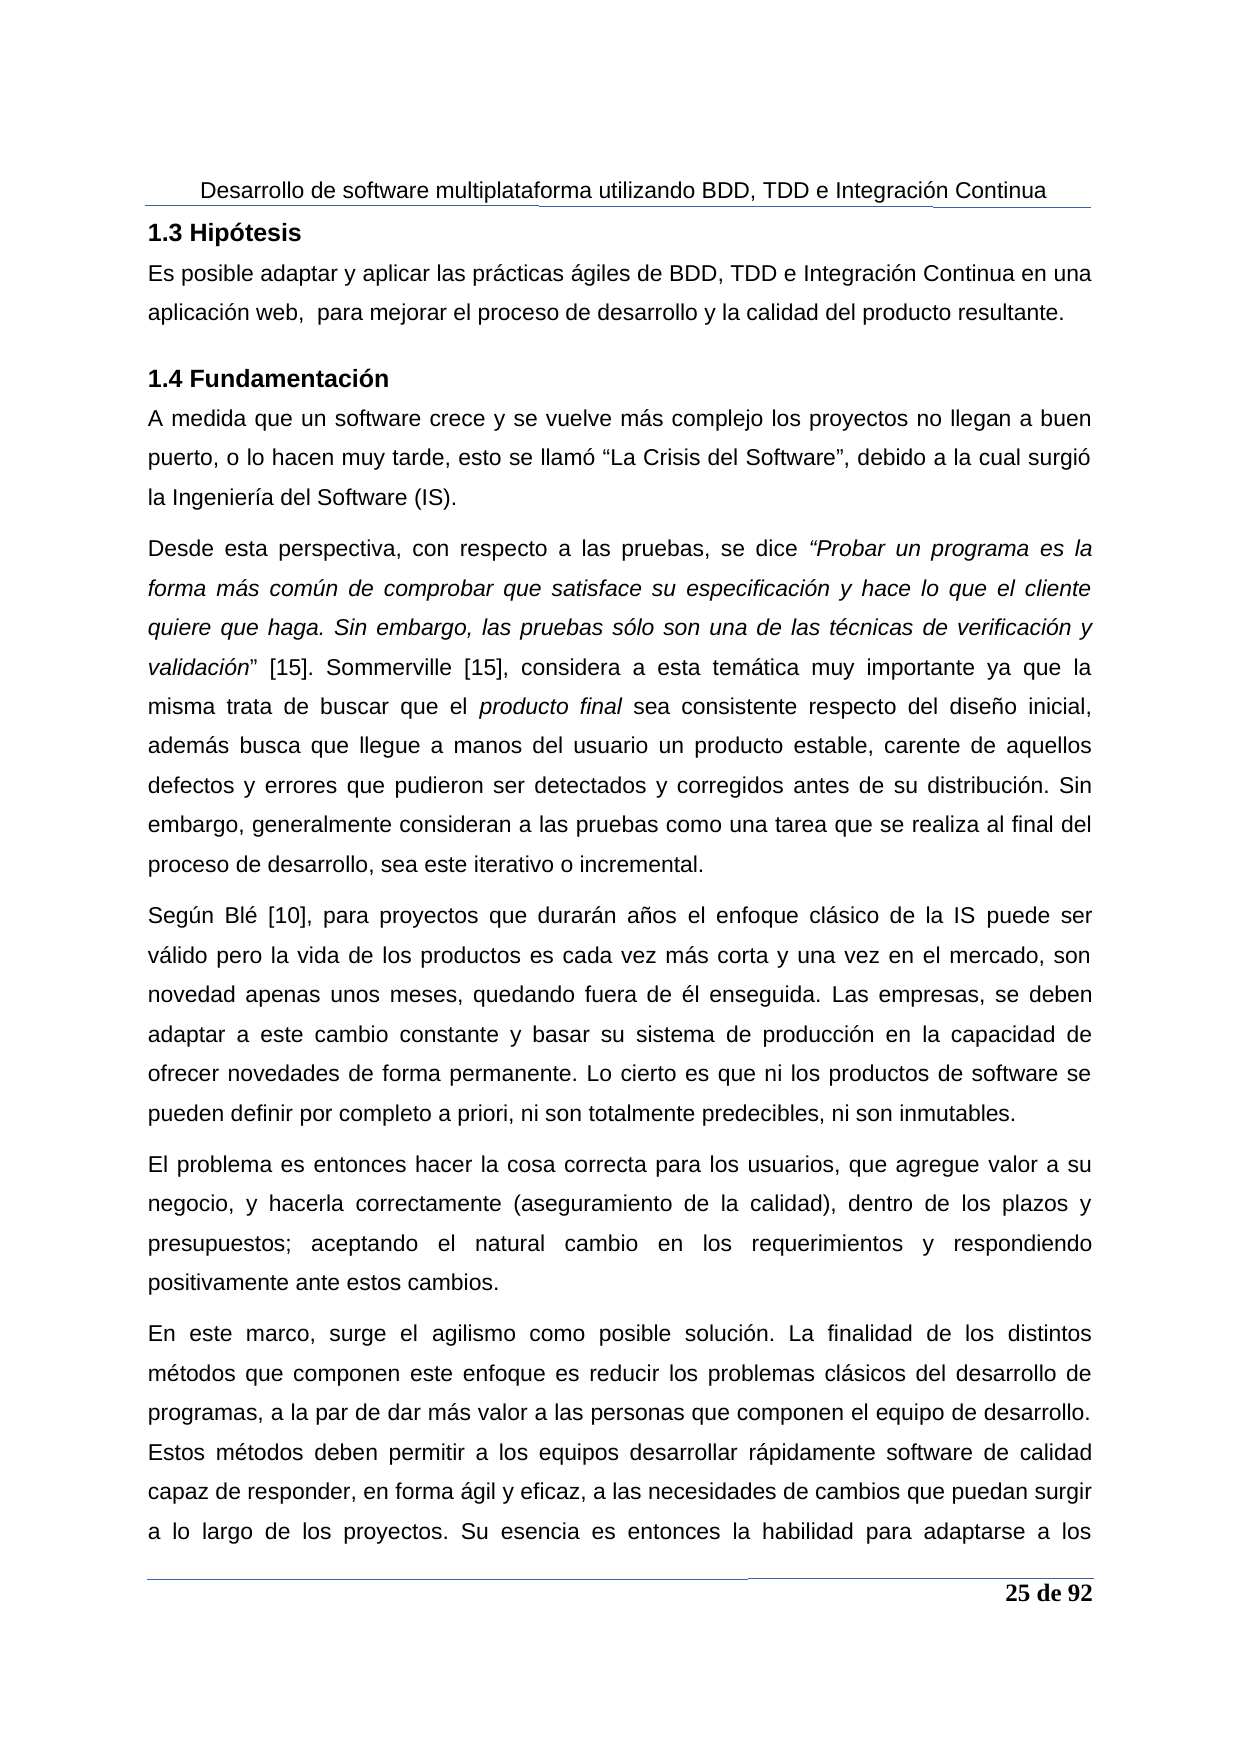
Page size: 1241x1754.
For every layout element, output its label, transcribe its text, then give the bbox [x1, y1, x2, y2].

subtitle 1.4 Fundamentación [148, 363, 1093, 392]
text Según Blé [10], para proyectos que durarán años el enfoque clásico de la IS puede ser válido pero la vida de los productos es cada vez más corta y una vez en el mercado, son novedad apenas unos meses, quedando fuera de él enseguida. Las empresas, se deben adaptar a este cambio constante y basar su sistema de producción en la capacidad de ofrecer novedades de forma permanente. Lo cierto es que ni los productos de software se pueden definir por completo a priori, ni son totalmente predecibles, ni son inmutables. [148, 902, 1093, 1126]
text Es posible adaptar y aplicar las prácticas ágiles de BDD, TDD e Integración Continua en una aplicación web, para mejorar el proceso de desarrollo y la calidad del producto resultante. [148, 259, 1093, 325]
text A medida que un software crece y se vuelve más complejo los proyectos no llegan a buen puerto, o lo hacen muy tarde, esto se llamó “La Crisis del Software”, debido a la cual surgió la Ingeniería del Software (IS). [148, 405, 1093, 510]
text El problema es entonces hacer la cosa correcta para los usuarios, que agregue valor a su negocio, y hacerla correctamente (aseguramiento de la calidad), dentro de los plazos y presupuestos; aceptando el natural cambio en los requerimientos y respondiendo positivamente ante estos cambios. [148, 1151, 1093, 1296]
subtitle 1.3 Hipótesis [148, 218, 1093, 247]
text En este marco, surge el agilismo como posible solución. La finalidad de los distintos métodos que componen este enfoque es reducir los problemas clásicos del desarrollo de programas, a la par de dar más valor a las personas que componen el equipo de desarrollo. Estos métodos deben permitir a los equipos desarrollar rápidamente software de calidad capaz de responder, en forma ágil y eficaz, a las necesidades de cambios que puedan surgir a lo largo de los proyectos. Su esencia es entonces la habilidad para adaptarse a los [148, 1320, 1093, 1544]
text Desde esta perspectiva, con respecto a las pruebas, se dice “Probar un programa es la forma más común de comprobar que satisface su especificación y hace lo que el cliente quiere que haga. Sin embargo, las pruebas sólo son una de las técnicas de verificación y validación” [15]. Sommerville [15], considera a esta temática muy importante ya que la misma trata de buscar que el producto final sea consistente respecto del diseño inicial, además busca que llegue a manos del usuario un producto estable, carente de aquellos defectos y errores que pudieron ser detectados y corregidos antes de su distribución. Sin embargo, generalmente consideran a las pruebas como una tarea que se realiza al final del proceso de desarrollo, sea este iterativo o incremental. [148, 535, 1093, 877]
